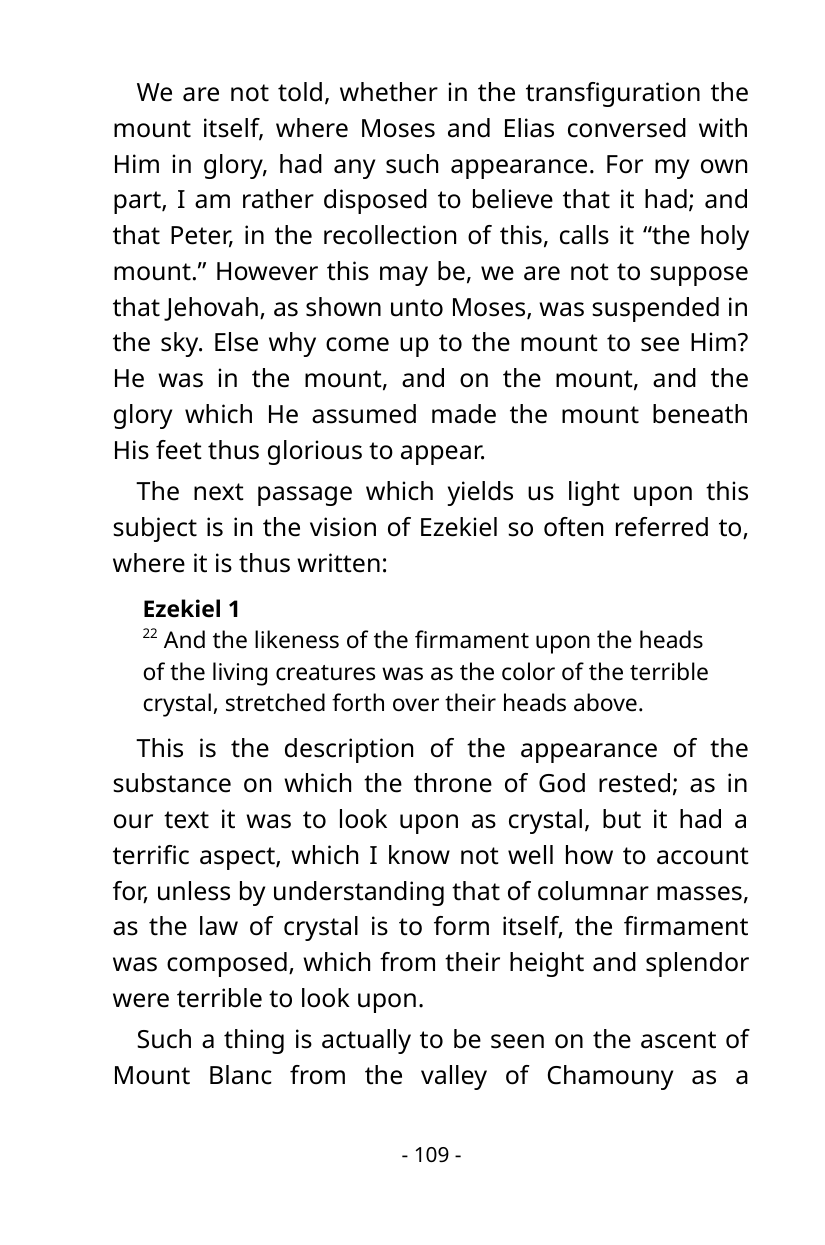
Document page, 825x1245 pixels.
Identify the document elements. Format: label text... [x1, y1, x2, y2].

text 22 And the likeness of the firmament upon the heads of the living creatures was as the color of the terrible crystal, stretched forth over their heads above. [142, 624, 720, 718]
text We are not told, whether in the transfiguration the mount itself, where Moses and Elias conversed with Him in glory, had any such appearance. For my own part, I am rather disposed to believe that it had; and that Peter, in the recollection of this, calls it “the holy mount.” However this may be, we are not to suppose that Jehovah, as shown unto Moses, was suspended in the sky. Else why come up to the mount to see Him? He was in the mount, and on the mount, and the glory which He assumed made the mount beneath His feet thus glorious to appear. [112, 75, 750, 466]
text The next passage which yields us light upon this subject is in the vision of Ezekiel so often referred to, where it is thus written: [112, 474, 750, 579]
text Such a thing is actually to be seen on the ascent of Mount Blanc from the valley of Chamouny as a [112, 1022, 750, 1092]
text This is the description of the appearance of the substance on which the throne of God rested; as in our text it was to look upon as crystal, but it had a terrific aspect, which I know not well how to account for, unless by understanding that of columnar masses, as the law of crystal is to form itself, the firmament was composed, which from their height and splendor were terrible to look upon. [112, 730, 750, 1014]
text Ezekiel 1 [142, 593, 750, 624]
